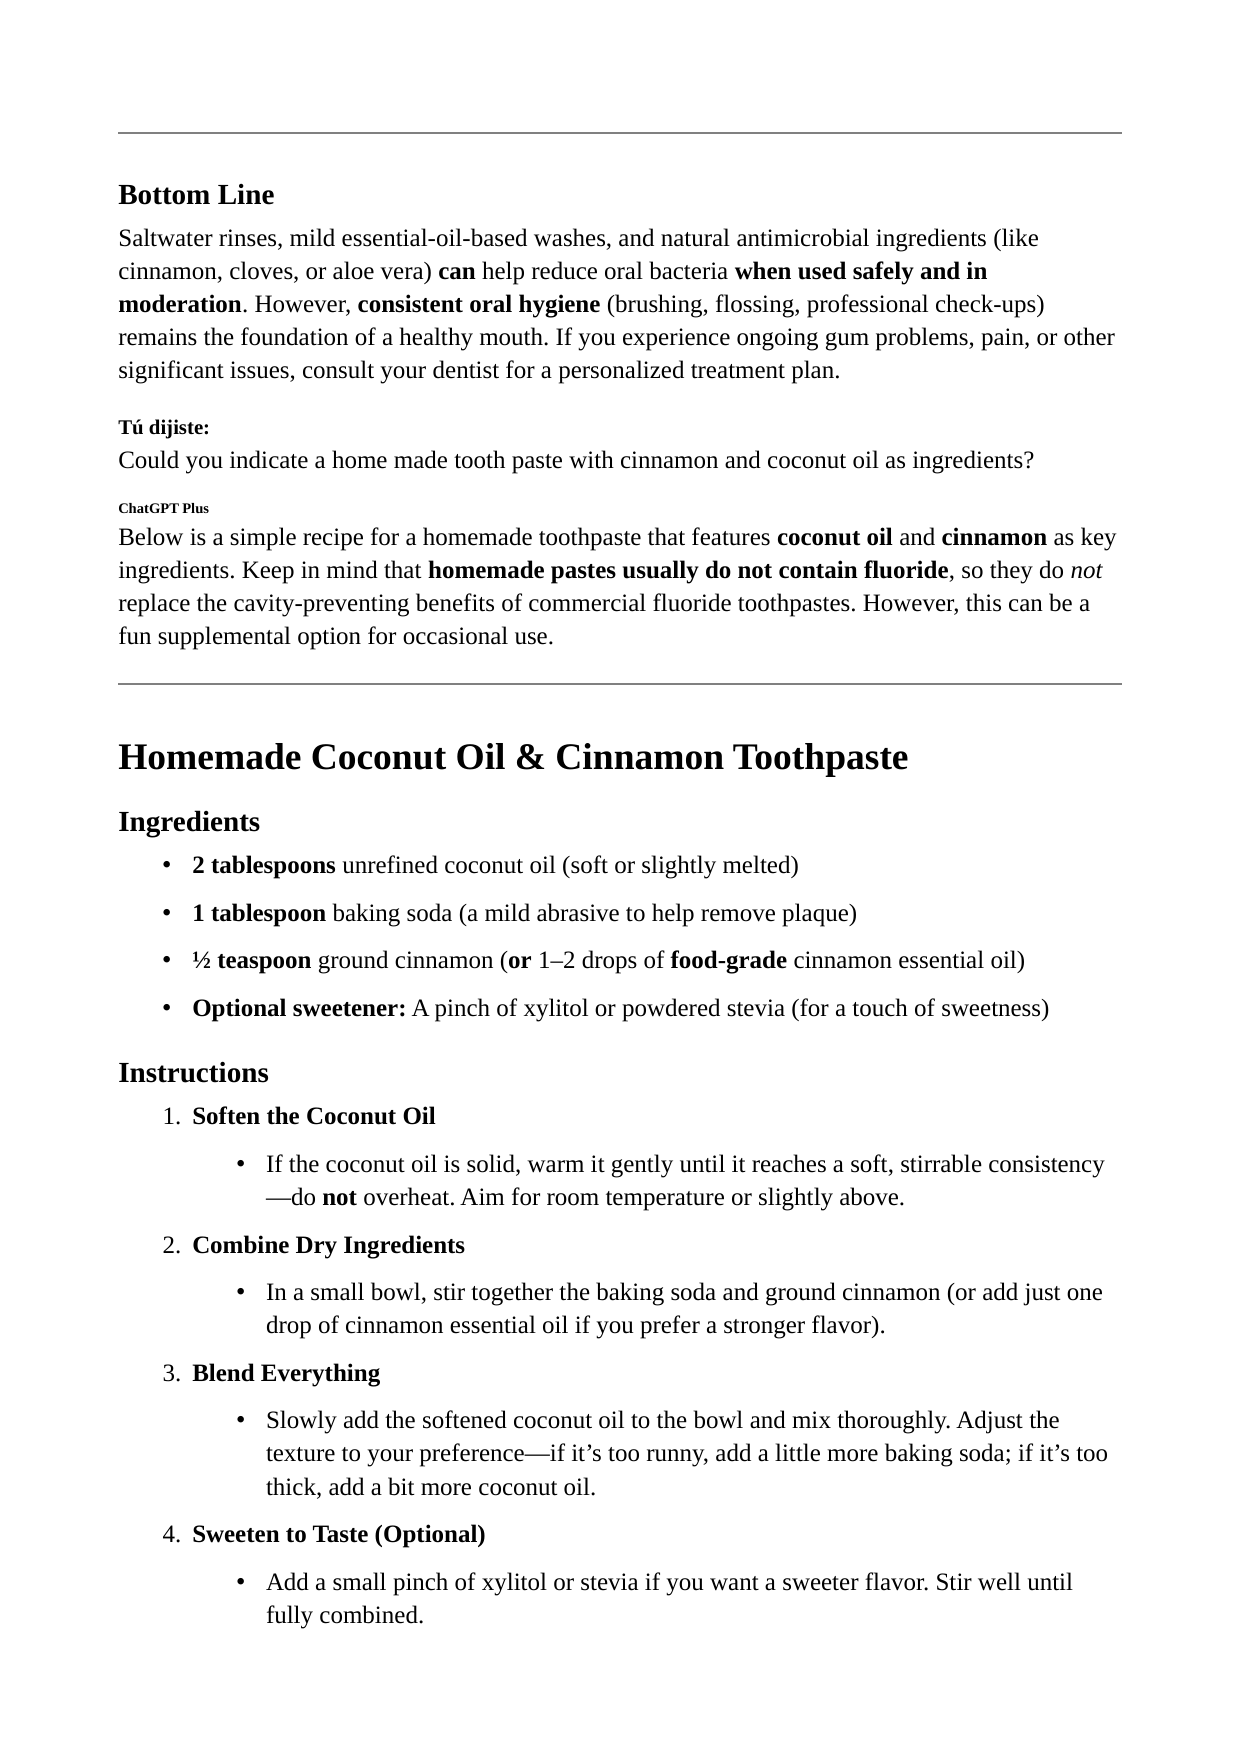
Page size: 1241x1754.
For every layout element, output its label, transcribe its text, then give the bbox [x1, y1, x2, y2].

list If the coconut oil is solid, warm it gently until it reaches a soft, stirrable consistency—do not overheat. Aim for room temperature or slightly above. [236, 1149, 1122, 1211]
subtitle Tú dijiste: [118, 415, 1122, 439]
subtitle Ingredients [118, 804, 1122, 838]
subtitle Bottom Line [118, 177, 1122, 211]
list ½ teaspoon ground cinnamon (or 1–2 drops of food-grade cinnamon essential oil) [162, 946, 1122, 974]
subtitle Homemade Coconut Oil & Cinnamon Toothpaste [118, 734, 1122, 777]
subtitle ChatGPT Plus [118, 499, 1122, 516]
list 1 tablespoon baking soda (a mild abrasive to help remove plaque) [162, 898, 1122, 927]
text Could you indicate a home made tooth paste with cinnamon and coconut oil as ingredients? [118, 446, 1122, 474]
text Below is a simple recipe for a homemade toothpaste that features coconut oil and cinnamon as key ingredients. Keep in mind that homemade pastes usually do not contain fluoride, so they do not replace the cavity-preventing benefits of commercial fluoride toothpastes. However, this can be a fun supplemental option for occasional use. [118, 522, 1122, 650]
list Combine Dry Ingredients [162, 1230, 1122, 1258]
list Slowly add the softened coconut oil to the bowl and mix thoroughly. Adjust the texture to your preference—if it’s too runny, add a little more baking soda; if it’s too thick, add a bit more coconut oil. [236, 1406, 1122, 1500]
list Optional sweetener: A pinch of xylitol or powdered stevia (for a touch of sweetness) [162, 993, 1122, 1022]
list In a small bowl, stir together the baking soda and ground cinnamon (or add just one drop of cinnamon essential oil if you prefer a stronger flavor). [236, 1277, 1122, 1339]
list Add a small pinch of xylitol or stevia if you want a sweeter flavor. Stir well until fully combined. [236, 1567, 1122, 1628]
list Sweeten to Taste (Optional) [162, 1519, 1122, 1548]
list Blend Everything [162, 1358, 1122, 1387]
text Saltwater rinses, mild essential-oil-based washes, and natural antimicrobial ingredients (like cinnamon, cloves, or aloe vera) can help reduce oral bacteria when used safely and in moderation. However, consistent oral hygiene (brushing, flossing, professional check-ups) remains the foundation of a healthy mouth. If you experience ongoing gum problems, pain, or other significant issues, consult your dentist for a personalized treatment plan. [118, 223, 1122, 384]
list 2 tablespoons unrefined coconut oil (soft or slightly melted) [162, 850, 1122, 879]
subtitle Instructions [118, 1055, 1122, 1089]
list Soften the Coconut Oil [162, 1101, 1122, 1130]
